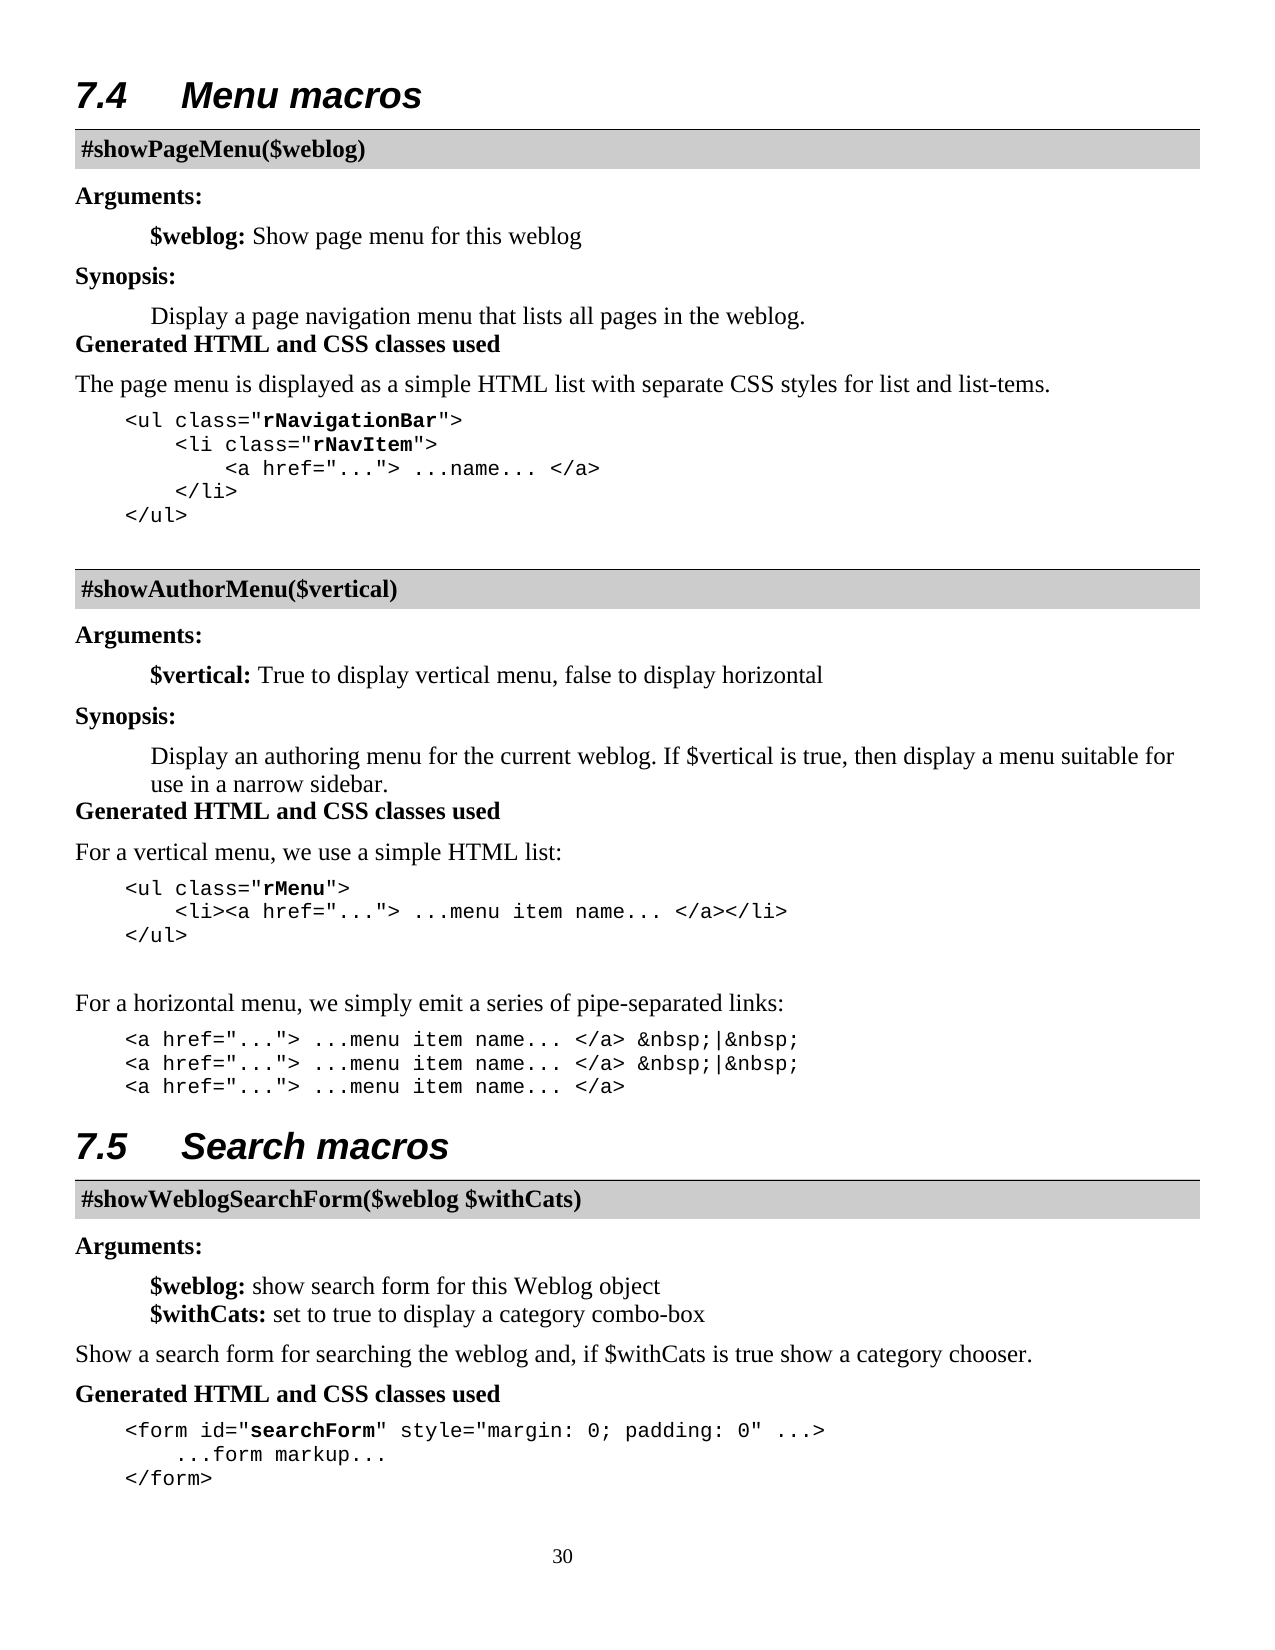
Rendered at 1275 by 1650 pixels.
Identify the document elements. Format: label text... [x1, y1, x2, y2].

text Show a search form for searching the weblog and, if $withCats is true show a category chooser. [75, 1340, 1200, 1368]
text $weblog: show search form for this Weblog object $withCats: set to true to display a category combo-box [75, 1272, 1200, 1327]
text Synopsis: [75, 262, 1200, 290]
text Arguments: [75, 621, 1200, 649]
subtitle Search macros [75, 1125, 1200, 1167]
text <a href="..."> ...menu item name... </a> [75, 1076, 1200, 1100]
text </li> [75, 481, 1200, 505]
text For a horizontal menu, we simply emit a series of pipe-separated links: [75, 989, 1200, 1017]
text <a href="..."> ...menu item name... </a> &nbsp;|&nbsp; [75, 1029, 1200, 1053]
text <a href="..."> ...menu item name... </a> &nbsp;|&nbsp; [75, 1053, 1200, 1076]
text <li class="rNavItem"> [75, 434, 1200, 458]
text For a vertical menu, we use a simple HTML list: [75, 838, 1200, 865]
text </form> [75, 1468, 1200, 1491]
text The page menu is displayed as a simple HTML list with separate CSS styles for list and list-tems. [75, 370, 1200, 398]
text <a href="..."> ...name... </a> [75, 458, 1200, 481]
text $vertical: True to display vertical menu, false to display horizontal [75, 662, 1200, 689]
text $weblog: Show page menu for this weblog [75, 222, 1200, 250]
text ...form markup... [75, 1444, 1200, 1468]
text <ul class="rMenu"> [75, 878, 1200, 901]
text </ul> [75, 505, 1200, 529]
text Display a page navigation menu that lists all pages in the weblog. [150, 302, 1200, 330]
text Display an authoring menu for the current weblog. If $vertical is true, then display a menu suitable for use in a narrow sidebar. [150, 742, 1200, 797]
title #showPageMenu($weblog) [75, 130, 1200, 169]
text <ul class="rNavigationBar"> [75, 411, 1200, 434]
title #showAuthorMenu($vertical) [75, 570, 1200, 609]
text Generated HTML and CSS classes used [75, 797, 1200, 825]
subtitle Menu macros [75, 75, 1200, 117]
text Synopsis: [75, 702, 1200, 729]
text <form id="searchForm" style="margin: 0; padding: 0" ...> [75, 1420, 1200, 1444]
text Generated HTML and CSS classes used [75, 330, 1200, 358]
text </ul> [75, 925, 1200, 949]
title #showWeblogSearchForm($weblog $withCats) [75, 1181, 1200, 1219]
text Arguments: [75, 1232, 1200, 1259]
text Generated HTML and CSS classes used [75, 1380, 1200, 1408]
text <li><a href="..."> ...menu item name... </a></li> [75, 901, 1200, 925]
text Arguments: [75, 182, 1200, 209]
